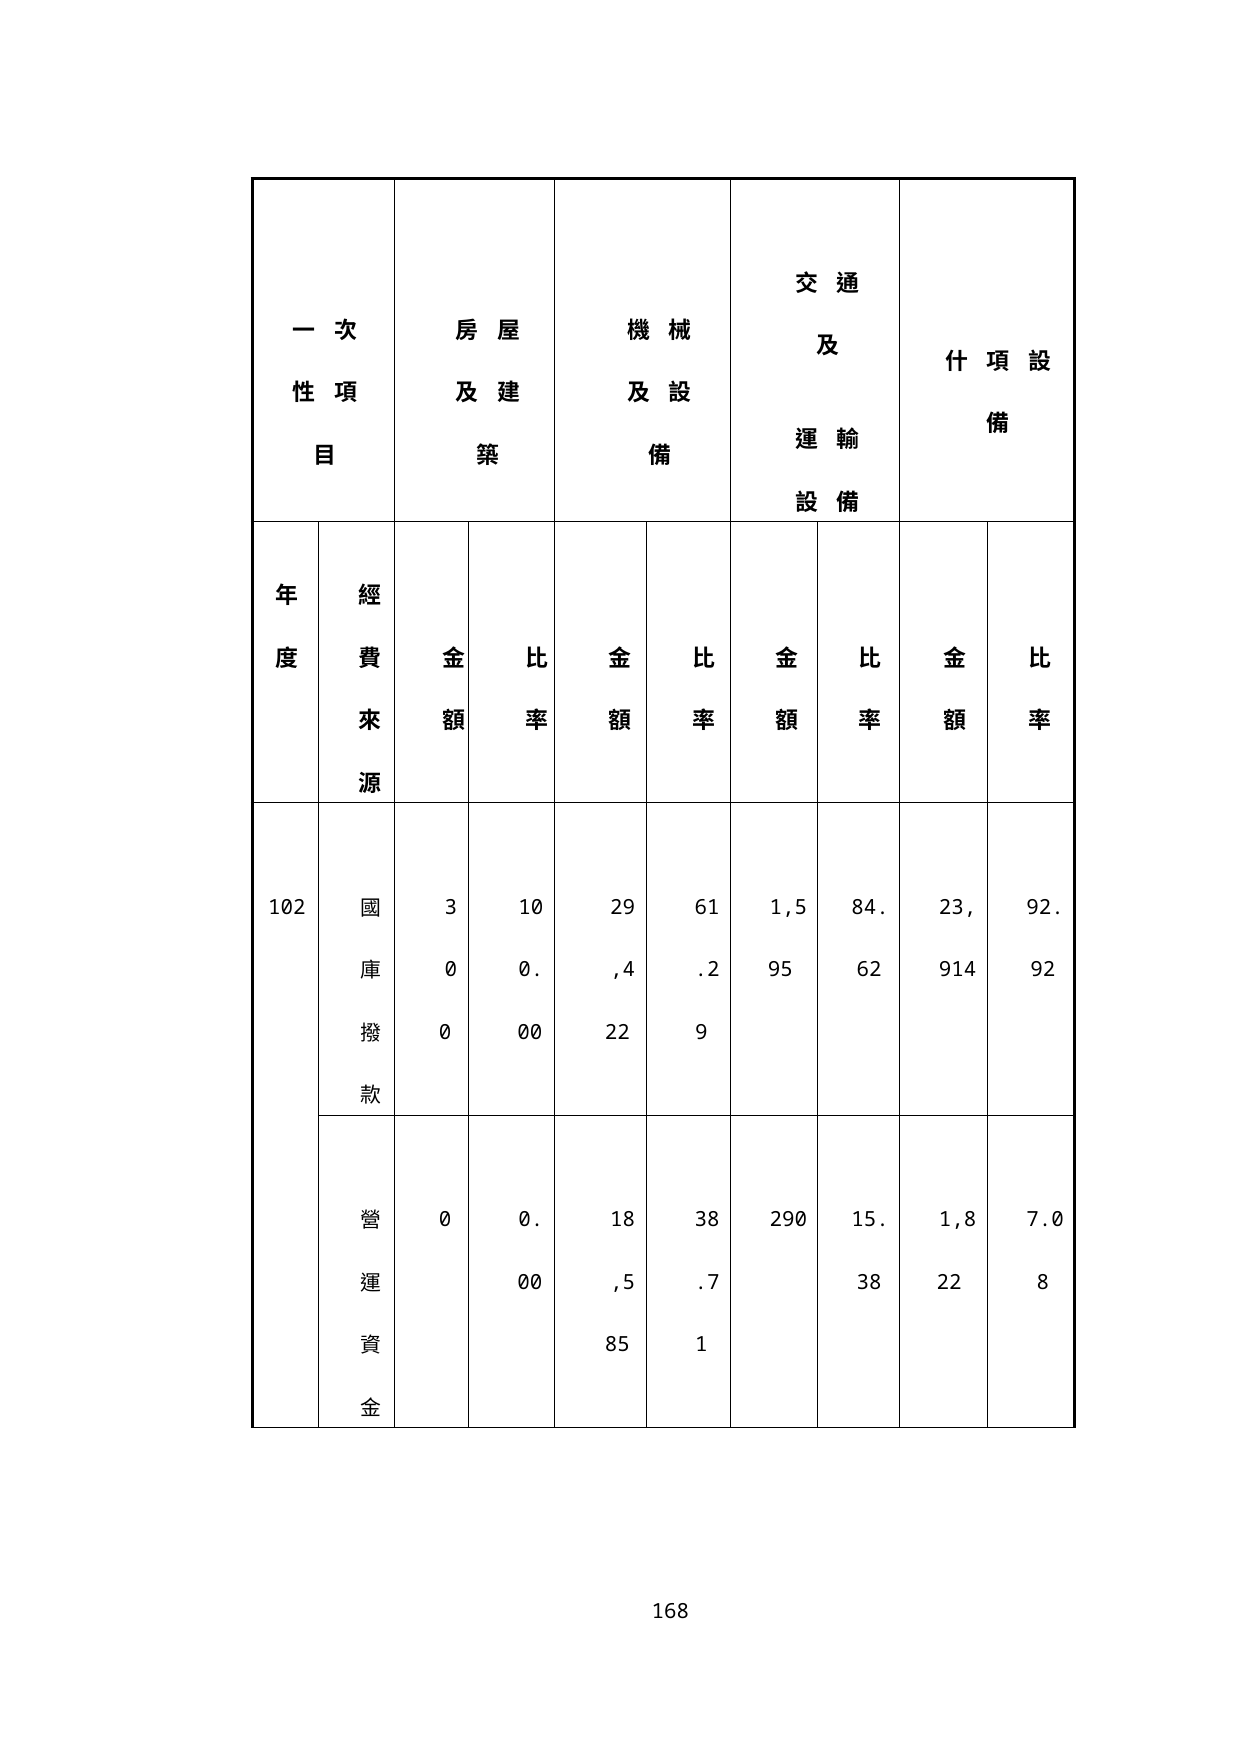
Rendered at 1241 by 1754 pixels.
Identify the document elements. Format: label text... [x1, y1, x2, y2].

table_cell 7.08 [988, 1116, 1073, 1427]
table_header 交通及 運輸設備 [731, 180, 899, 521]
table_cell 金額 [731, 522, 817, 802]
table_header 什項設備 [900, 180, 1073, 521]
table_cell 比率 [469, 522, 554, 802]
table_cell 300 [395, 803, 468, 1115]
table_cell 比率 [988, 522, 1073, 802]
table_cell 經費來源 [319, 522, 394, 802]
table_cell 102 [254, 803, 318, 1427]
table_cell 0 [395, 1116, 468, 1427]
table_header 房屋及建築 [395, 180, 554, 521]
table_cell 1,822 [900, 1116, 987, 1427]
table_cell 營運資金 [319, 1116, 394, 1427]
table_cell 290 [731, 1116, 817, 1427]
table_cell 38.71 [647, 1116, 730, 1427]
table_cell 61.29 [647, 803, 730, 1115]
table_cell 29,422 [555, 803, 646, 1115]
table_cell 比率 [647, 522, 730, 802]
table_cell 金額 [900, 522, 987, 802]
table_cell 金額 [395, 522, 468, 802]
table_cell 金額 [555, 522, 646, 802]
table_cell 23,914 [900, 803, 987, 1115]
table_cell 15.38 [818, 1116, 899, 1427]
table_cell 國庫撥款 [319, 803, 394, 1115]
table_cell 92.92 [988, 803, 1073, 1115]
table_cell 100.00 [469, 803, 554, 1115]
table_cell 比率 [818, 522, 899, 802]
table_cell 84.62 [818, 803, 899, 1115]
table_cell 1,595 [731, 803, 817, 1115]
table_cell 0.00 [469, 1116, 554, 1427]
table_header 機械及設備 [555, 180, 730, 521]
table_header 一次性項目 [254, 180, 394, 521]
table_cell 年度 [254, 522, 318, 802]
table_cell 18,585 [555, 1116, 646, 1427]
